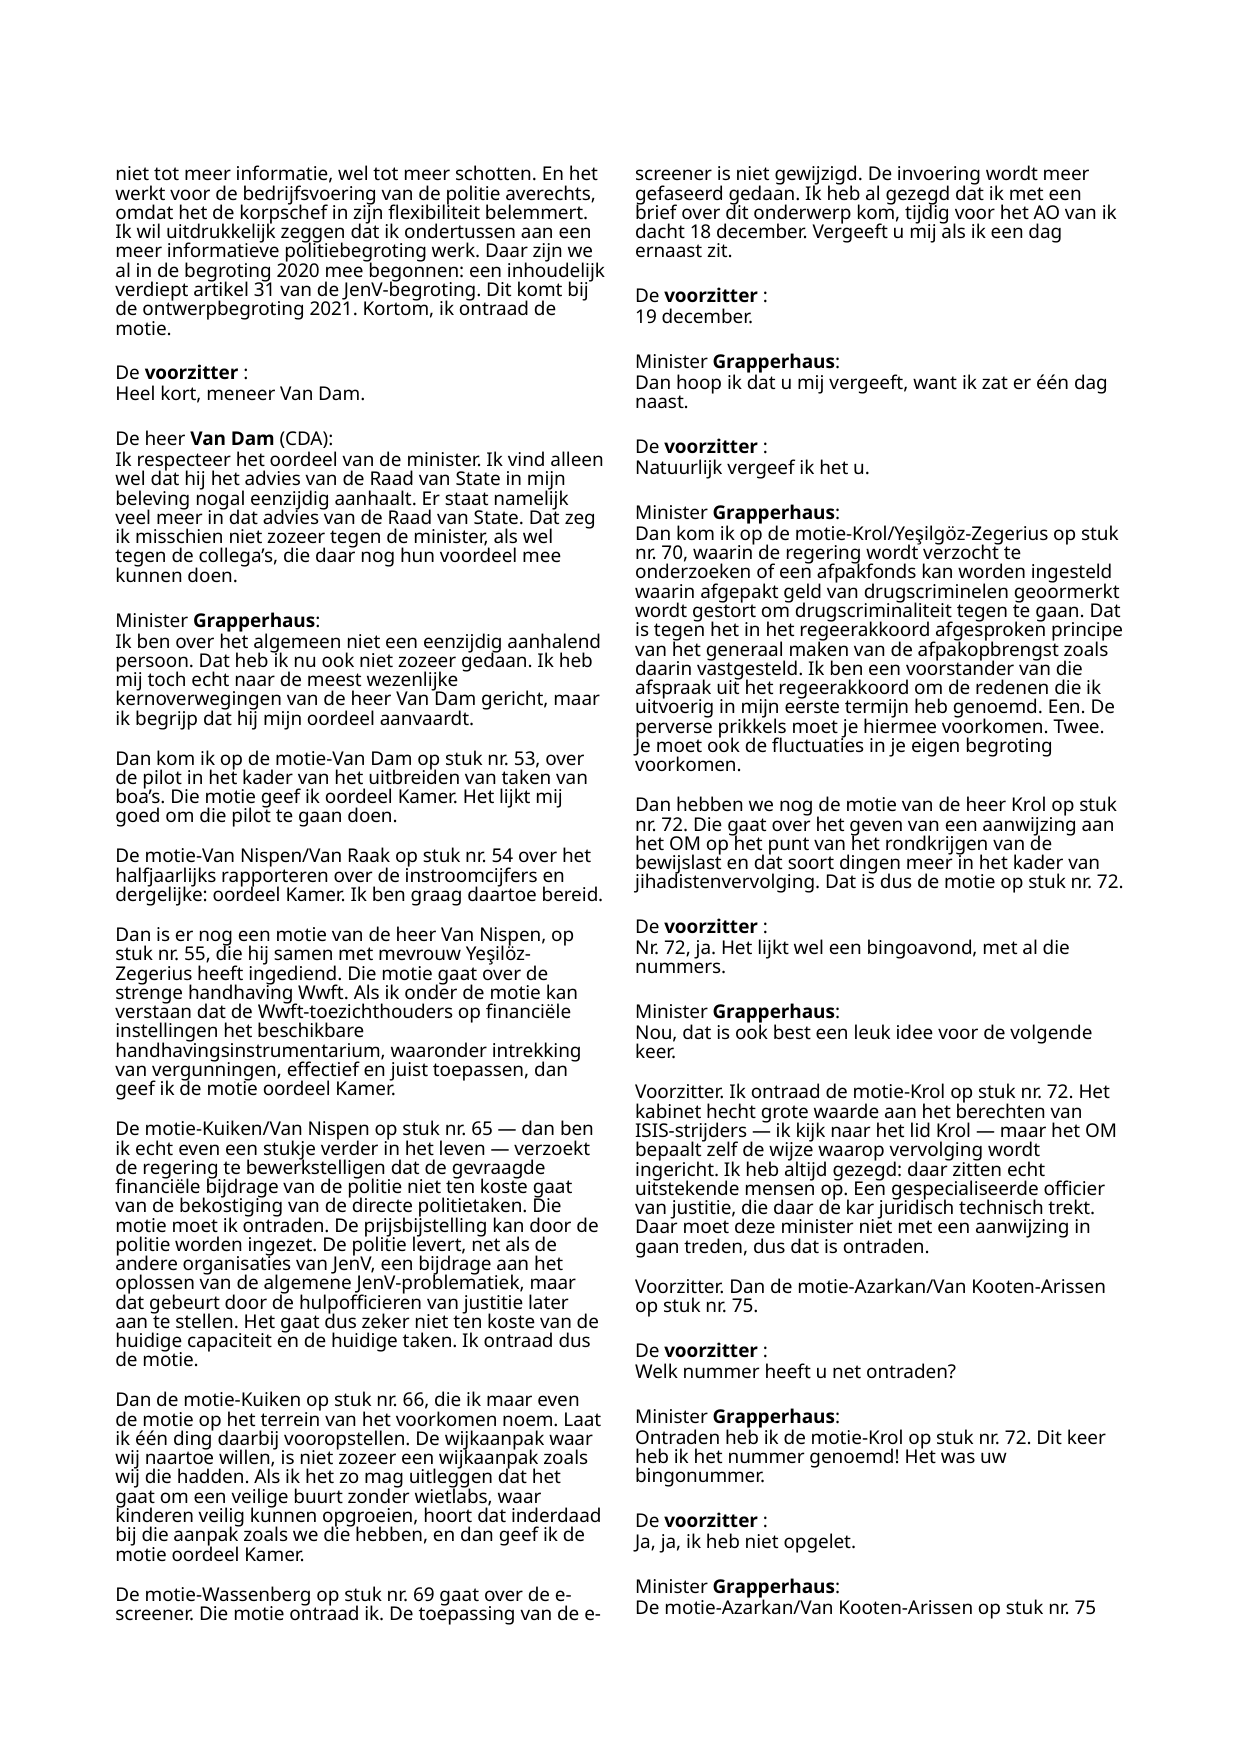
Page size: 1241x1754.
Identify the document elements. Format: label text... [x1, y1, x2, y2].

text De voorzitter : [635, 913, 1125, 939]
text Ja, ja, ik heb niet opgelet. [635, 1533, 1125, 1552]
text niet tot meer informatie, wel tot meer schotten. En het werkt voor de bedrijfsvoering van de politie averechts, omdat het de korpschef in zijn flexibiliteit belemmert. Ik wil uitdrukkelijk zeggen dat ik ondertussen aan een meer informatieve politiebegroting werk. Daar zijn we al in de begroting 2020 mee begonnen: een inhoudelijk verdiept artikel 31 van de JenV-begroting. Dit komt bij de ontwerpbegroting 2021. Kortom, ik ontraad de motie. [115, 165, 605, 339]
text Ontraden heb ik de motie-Krol op stuk nr. 72. Dit keer heb ik het nummer genoemd! Het was uw bingonummer. [635, 1429, 1125, 1486]
text De voorzitter : [635, 1507, 1125, 1533]
text De voorzitter : [635, 282, 1125, 308]
text Minister Grapperhaus: [635, 1573, 1125, 1599]
text Minister Grapperhaus: [635, 348, 1125, 374]
text Voorzitter. Ik ontraad de motie-Krol op stuk nr. 72. Het kabinet hecht grote waarde aan het berechten van ISIS-strijders — ik kijk naar het lid Krol — maar het OM bepaalt zelf de wijze waarop vervolging wordt ingericht. Ik heb altijd gezegd: daar zitten echt uitstekende mensen op. Een gespecialiseerde officier van justitie, die daar de kar juridisch technisch trekt. Daar moet deze minister niet met een aanwijzing in gaan treden, dus dat is ontraden. [635, 1083, 1125, 1257]
text De motie-Kuiken/Van Nispen op stuk nr. 65 — dan ben ik echt even een stukje verder in het leven — verzoekt de regering te bewerkstelligen dat de gevraagde financiële bijdrage van de politie niet ten koste gaat van de bekostiging van de directe politietaken. Die motie moet ik ontraden. De prijsbijstelling kan door de politie worden ingezet. De politie levert, net als de andere organisaties van JenV, een bijdrage aan het oplossen van de algemene JenV-problematiek, maar dat gebeurt door de hulpofficieren van justitie later aan te stellen. Het gaat dus zeker niet ten koste van de huidige capaciteit en de huidige taken. Ik ontraad dus de motie. [115, 1120, 605, 1371]
text Nou, dat is ook best een leuk idee voor de volgende keer. [635, 1024, 1125, 1063]
text Minister Grapperhaus: [115, 607, 605, 633]
text De voorzitter : [635, 433, 1125, 459]
text Dan kom ik op de motie-Van Dam op stuk nr. 53, over de pilot in het kader van het uitbreiden van taken van boa’s. Die motie geef ik oordeel Kamer. Het lijkt mij goed om die pilot te gaan doen. [115, 750, 605, 827]
text De voorzitter : [115, 359, 605, 385]
text Dan hoop ik dat u mij vergeeft, want ik zat er één dag naast. [635, 374, 1125, 413]
text Nr. 72, ja. Het lijkt wel een bingoavond, met al die nummers. [635, 939, 1125, 978]
text Dan kom ik op de motie-Krol/Yeşilgöz-Zegerius op stuk nr. 70, waarin de regering wordt verzocht te onderzoeken of een afpakfonds kan worden ingesteld waarin afgepakt geld van drugscriminelen geoormerkt wordt gestort om drugscriminaliteit tegen te gaan. Dat is tegen het in het regeerakkoord afgesproken principe van het generaal maken van de afpakopbrengst zoals daarin vastgesteld. Ik ben een voorstander van die afspraak uit het regeerakkoord om de redenen die ik uitvoerig in mijn eerste termijn heb genoemd. Een. De perverse prikkels moet je hiermee voorkomen. Twee. Je moet ook de fluctuaties in je eigen begroting voorkomen. [635, 525, 1125, 776]
text Minister Grapperhaus: [635, 1403, 1125, 1429]
text De heer Van Dam (CDA): [115, 425, 605, 451]
text 19 december. [635, 308, 1125, 327]
text Heel kort, meneer Van Dam. [115, 385, 605, 404]
text Minister Grapperhaus: [635, 998, 1125, 1024]
text Minister Grapperhaus: [635, 499, 1125, 525]
text De motie-Azarkan/Van Kooten-Arissen op stuk nr. 75 [635, 1599, 1125, 1618]
text screener is niet gewijzigd. De invoering wordt meer gefaseerd gedaan. Ik heb al gezegd dat ik met een brief over dit onderwerp kom, tijdig voor het AO van ik dacht 18 december. Vergeeft u mij als ik een dag ernaast zit. [635, 165, 1125, 262]
text Natuurlijk vergeef ik het u. [635, 459, 1125, 478]
text Welk nummer heeft u net ontraden? [635, 1363, 1125, 1382]
text De voorzitter : [635, 1337, 1125, 1363]
text De motie-Wassenberg op stuk nr. 69 gaat over de e-screener. Die motie ontraad ik. De toepassing van de e- [115, 1586, 605, 1624]
text Dan is er nog een motie van de heer Van Nispen, op stuk nr. 55, die hij samen met mevrouw Yeşilöz-Zegerius heeft ingediend. Die motie gaat over de strenge handhaving Wwft. Als ik onder de motie kan verstaan dat de Wwft-toezichthouders op financiële instellingen het beschikbare handhavingsinstrumentarium, waaronder intrekking van vergunningen, effectief en juist toepassen, dan geef ik de motie oordeel Kamer. [115, 926, 605, 1099]
text Voorzitter. Dan de motie-Azarkan/Van Kooten-Arissen op stuk nr. 75. [635, 1278, 1125, 1316]
text Ik respecteer het oordeel van de minister. Ik vind alleen wel dat hij het advies van de Raad van State in mijn beleving nogal eenzijdig aanhaalt. Er staat namelijk veel meer in dat advies van de Raad van State. Dat zeg ik misschien niet zozeer tegen de minister, als wel tegen de collega’s, die daar nog hun voordeel mee kunnen doen. [115, 451, 605, 586]
text Dan hebben we nog de motie van de heer Krol op stuk nr. 72. Die gaat over het geven van een aanwijzing aan het OM op het punt van het rondkrijgen van de bewijslast en dat soort dingen meer in het kader van jihadistenvervolging. Dat is dus de motie op stuk nr. 72. [635, 796, 1125, 893]
text Ik ben over het algemeen niet een eenzijdig aanhalend persoon. Dat heb ik nu ook niet zozeer gedaan. Ik heb mij toch echt naar de meest wezenlijke kernoverwegingen van de heer Van Dam gericht, maar ik begrijp dat hij mijn oordeel aanvaardt. [115, 633, 605, 729]
text De motie-Van Nispen/Van Raak op stuk nr. 54 over het halfjaarlijks rapporteren over de instroomcijfers en dergelijke: oordeel Kamer. Ik ben graag daartoe bereid. [115, 847, 605, 905]
text Dan de motie-Kuiken op stuk nr. 66, die ik maar even de motie op het terrein van het voorkomen noem. Laat ik één ding daarbij vooropstellen. De wijkaanpak waar wij naartoe willen, is niet zozeer een wijkaanpak zoals wij die hadden. Als ik het zo mag uitleggen dat het gaat om een veilige buurt zonder wietlabs, waar kinderen veilig kunnen opgroeien, hoort dat inderdaad bij die aanpak zoals we die hebben, en dan geef ik de motie oordeel Kamer. [115, 1391, 605, 1565]
